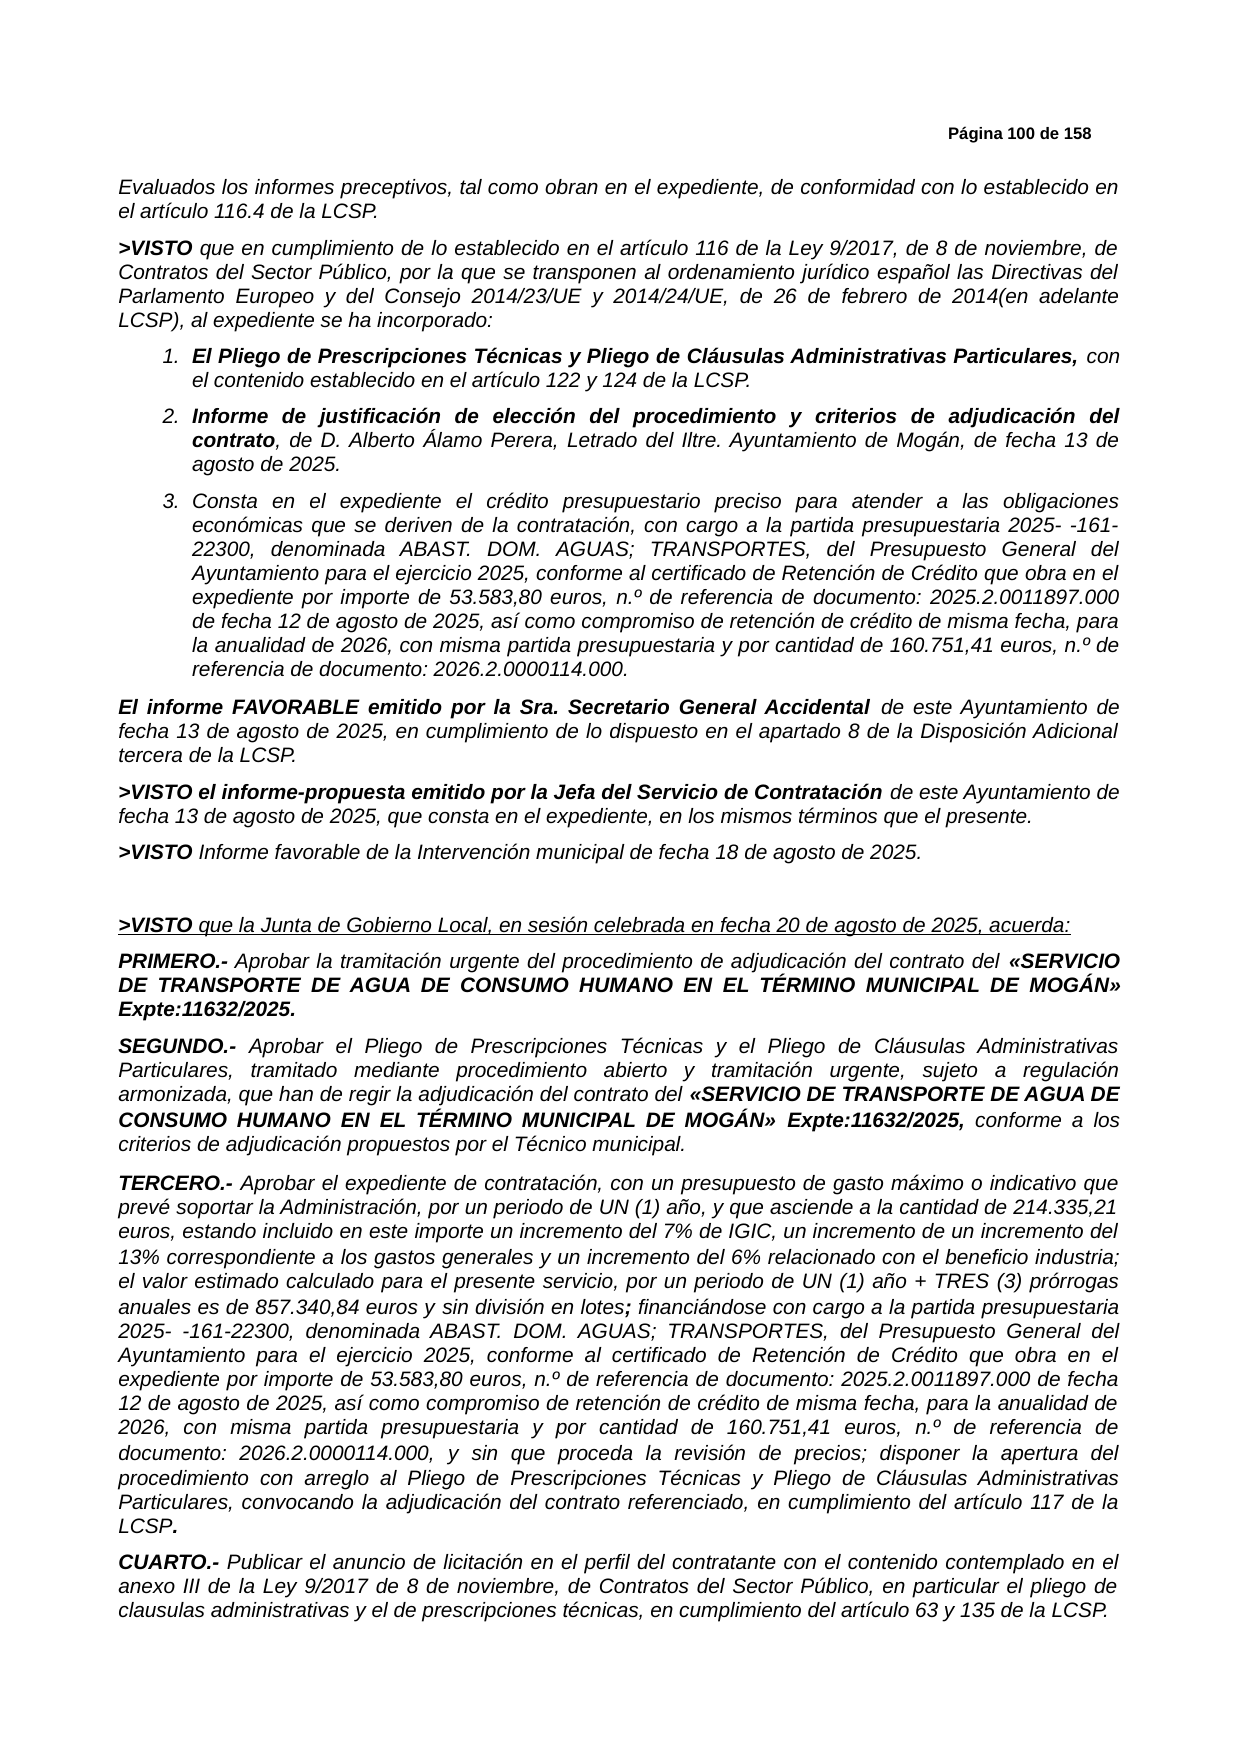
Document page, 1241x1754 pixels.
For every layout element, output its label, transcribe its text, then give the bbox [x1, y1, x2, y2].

text CUARTO.- Publicar el anuncio de licitación en el perfil del contratante con el contenido contemplado en el anexo III de la Ley 9/2017 de 8 de noviembre, de Contratos del Sector Público, en particular el pliego de clausulas administrativas y el de prescripciones técnicas, en cumplimiento del artículo 63 y 135 de la LCSP. [118, 1550, 1122, 1622]
list Informe de justificación de elección del procedimiento y criterios de adjudicación del contrato, de D. Alberto Álamo Perera, Letrado del Iltre. Ayuntamiento de Mogán, de fecha 13 de agosto de 2025. [162, 404, 1122, 476]
text SEGUNDO.- Aprobar el Pliego de Prescripciones Técnicas y el Pliego de Cláusulas Administrativas Particulares, tramitado mediante procedimiento abierto y tramitación urgente, sujeto a regulación armonizada, que han de regir la adjudicación del contrato del «SERVICIO DE TRANSPORTE DE AGUA DE CONSUMO HUMANO EN EL TÉRMINO MUNICIPAL DE MOGÁN» Expte:11632/2025, conforme a los criterios de adjudicación propuestos por el Técnico municipal. [118, 1034, 1122, 1156]
list El Pliego de Prescripciones Técnicas y Pliego de Cláusulas Administrativas Particulares, con el contenido establecido en el artículo 122 y 124 de la LCSP. [162, 344, 1122, 392]
text El informe FAVORABLE emitido por la Sra. Secretario General Accidental de este Ayuntamiento de fecha 13 de agosto de 2025, en cumplimiento de lo dispuesto en el apartado 8 de la Disposición Adicional tercera de la LCSP. [118, 693, 1122, 767]
text PRIMERO.- Aprobar la tramitación urgente del procedimiento de adjudicación del contrato del «SERVICIO DE TRANSPORTE DE AGUA DE CONSUMO HUMANO EN EL TÉRMINO MUNICIPAL DE MOGÁN» Expte:11632/2025. [118, 949, 1122, 1021]
list Consta en el expediente el crédito presupuestario preciso para atender a las obligaciones económicas que se deriven de la contratación, con cargo a la partida presupuestaria 2025- -161-22300, denominada ABAST. DOM. AGUAS; TRANSPORTES, del Presupuesto General del Ayuntamiento para el ejercicio 2025, conforme al certificado de Retención de Crédito que obra en el expediente por importe de 53.583,80 euros, n.º de referencia de documento: 2025.2.0011897.000 de fecha 12 de agosto de 2025, así como compromiso de retención de crédito de misma fecha, para la anualidad de 2026, con misma partida presupuestaria y por cantidad de 160.751,41 euros, n.º de referencia de documento: 2026.2.0000114.000. [162, 489, 1122, 680]
text TERCERO.- Aprobar el expediente de contratación, con un presupuesto de gasto máximo o indicativo que prevé soportar la Administración, por un periodo de UN (1) año, y que asciende a la cantidad de 214.335,21 euros, estando incluido en este importe un incremento del 7% de IGIC, un incremento de un incremento del 13% correspondiente a los gastos generales y un incremento del 6% relacionado con el beneficio industria; el valor estimado calculado para el presente servicio, por un periodo de UN (1) año + TRES (3) prórrogas anuales es de 857.340,84 euros y sin división en lotes; financiándose con cargo a la partida presupuestaria 2025- -161-22300, denominada ABAST. DOM. AGUAS; TRANSPORTES, del Presupuesto General del Ayuntamiento para el ejercicio 2025, conforme al certificado de Retención de Crédito que obra en el expediente por importe de 53.583,80 euros, n.º de referencia de documento: 2025.2.0011897.000 de fecha 12 de agosto de 2025, así como compromiso de retención de crédito de misma fecha, para la anualidad de 2026, con misma partida presupuestaria y por cantidad de 160.751,41 euros, n.º de referencia de documento: 2026.2.0000114.000, y sin que proceda la revisión de precios; disponer la apertura del procedimiento con arreglo al Pliego de Prescripciones Técnicas y Pliego de Cláusulas Administrativas Particulares, convocando la adjudicación del contrato referenciado, en cumplimiento del artículo 117 de la LCSP. [118, 1168, 1122, 1537]
text >VISTO el informe-propuesta emitido por la Jefa del Servicio de Contratación de este Ayuntamiento de fecha 13 de agosto de 2025, que consta en el expediente, en los mismos términos que el presente. [118, 779, 1122, 827]
text >VISTO que la Junta de Gobierno Local, en sesión celebrada en fecha 20 de agosto de 2025, acuerda: [118, 913, 1122, 937]
text Evaluados los informes preceptivos, tal como obran en el expediente, de conformidad con lo establecido en el artículo 116.4 de la LCSP. [118, 175, 1122, 223]
text >VISTO que en cumplimiento de lo establecido en el artículo 116 de la Ley 9/2017, de 8 de noviembre, de Contratos del Sector Público, por la que se transponen al ordenamiento jurídico español las Directivas del Parlamento Europeo y del Consejo 2014/23/UE y 2014/24/UE, de 26 de febrero de 2014(en adelante LCSP), al expediente se ha incorporado: [118, 236, 1122, 331]
text >VISTO Informe favorable de la Intervención municipal de fecha 18 de agosto de 2025. [118, 840, 1122, 864]
